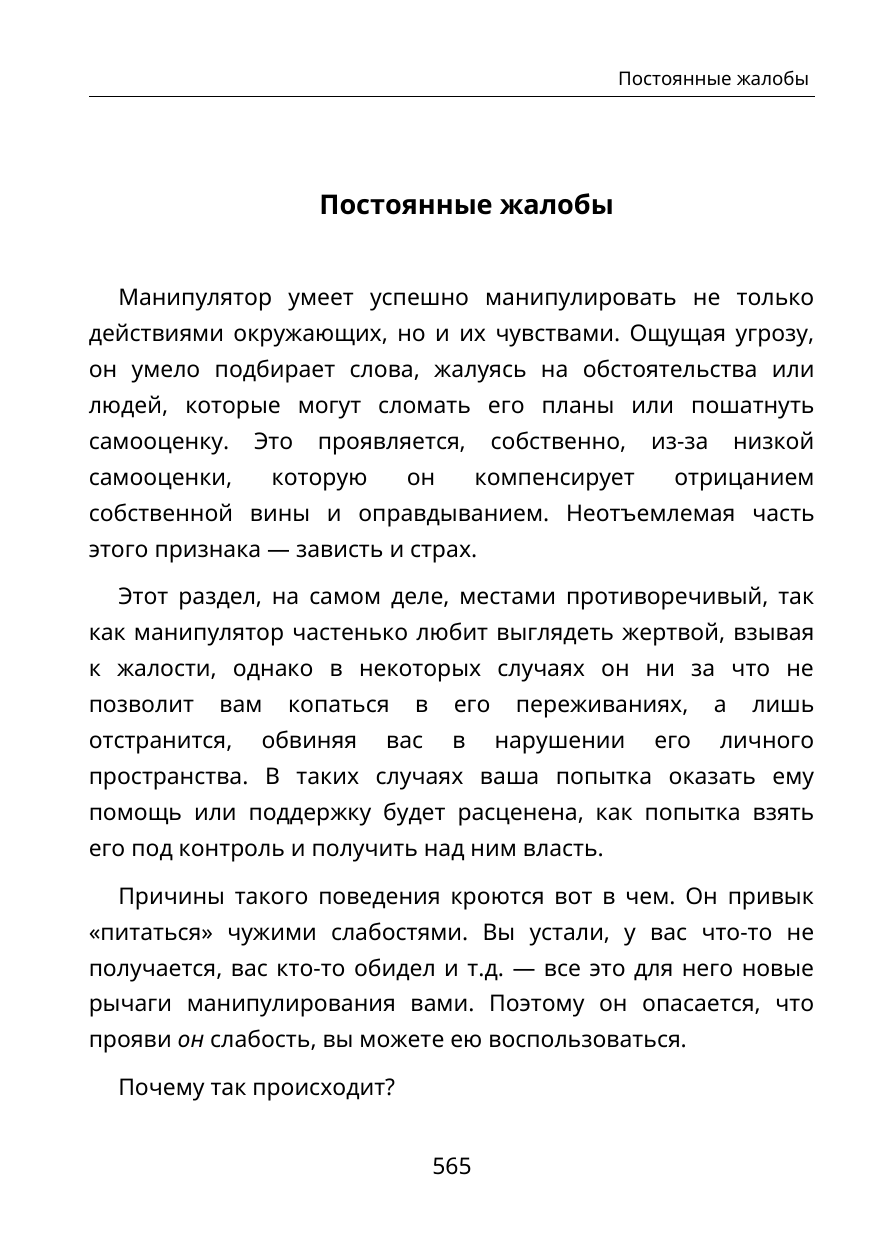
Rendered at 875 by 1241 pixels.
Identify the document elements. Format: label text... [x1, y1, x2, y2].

text Этот раздел, на самом деле, местами противоречивый, так как манипулятор частенько любит выглядеть жертвой, взывая к жалости, однако в некоторых случаях он ни за что не позволит вам копаться в его переживаниях, а лишь отстранится, обвиняя вас в нарушении его личного пространства. В таких случаях ваша попытка оказать ему помощь или поддержку будет расценена, как попытка взять его под контроль и получить над ним власть. [88, 580, 815, 863]
text Манипулятор умеет успешно манипулировать не только действиями окружающих, но и их чувствами. Ощущая угрозу, он умело подбирает слова, жалуясь на обстоятельства или людей, которые могут сломать его планы или пошатнуть самооценку. Это проявляется, собственно, из-за низкой самооценки, которую он компенсирует отрицанием собственной вины и оправдыванием. Неотъемлемая часть этого признака — зависть и страх. [88, 281, 815, 564]
text Почему так происходит? [88, 1071, 815, 1102]
subtitle Постоянные жалобы [88, 185, 815, 222]
text Причины такого поведения кроются вот в чем. Он привык «питаться» чужими слабостями. Вы устали, у вас что-то не получается, вас кто-то обидел и т.д. — все это для него новые рычаги манипулирования вами. Поэтому он опасается, что прояви он слабость, вы можете ею воспользоваться. [88, 879, 815, 1054]
